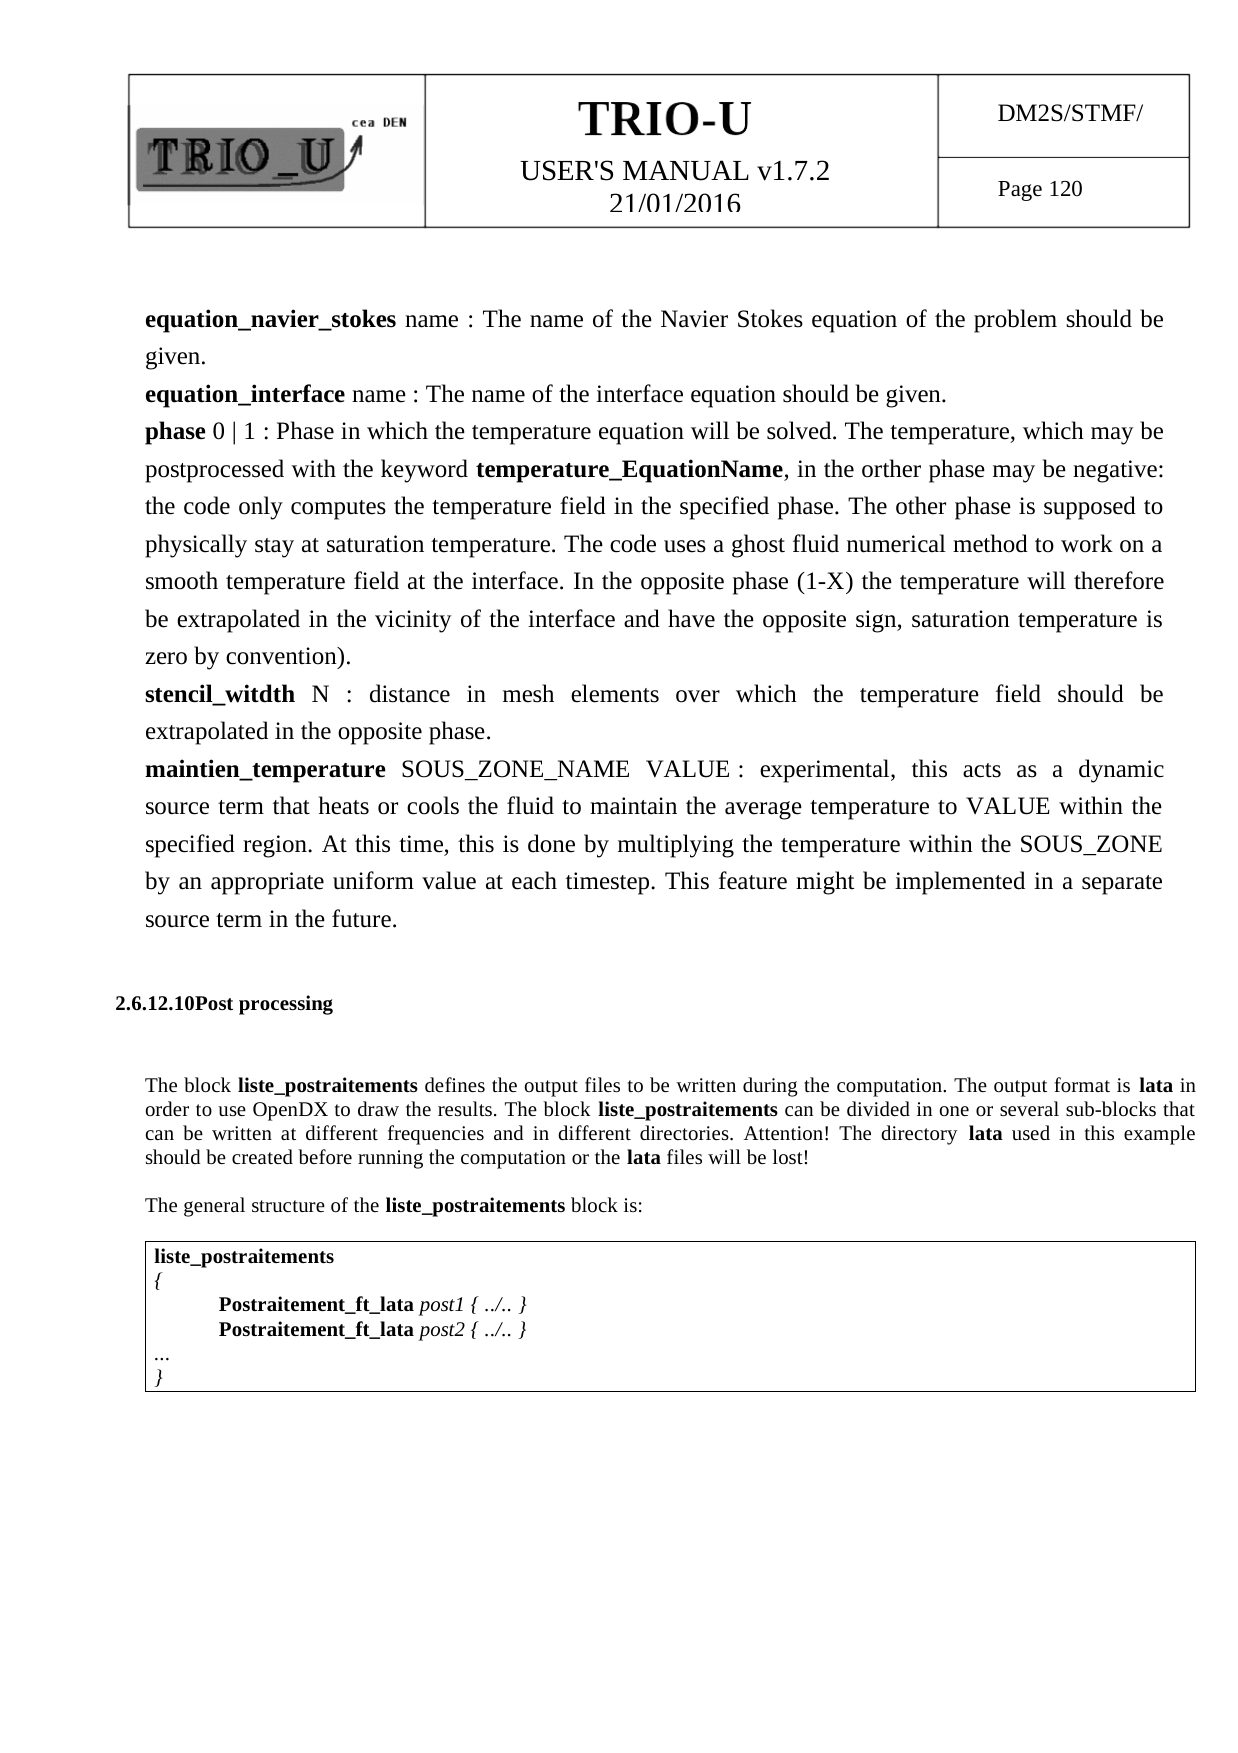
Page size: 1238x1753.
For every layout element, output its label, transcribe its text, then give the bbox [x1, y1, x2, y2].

text liste_postraitements [146, 1242, 1195, 1265]
text equation_navier_stokes name : The name of the Navier Stokes equation of the problem should be given. [145, 295, 1165, 370]
text phase 0 | 1 : Phase in which the temperature equation will be solved. The temperature, which may be postprocessed with the keyword temperature_EquationName, in the orther phase may be negative: the code only computes the temperature field in the specified phase. The other phase is supposed to physically stay at saturation temperature. The code uses a ghost fluid numerical method to work on a smooth temperature field at the interface. In the opposite phase (1-X) the temperature will therefore be extrapolated in the vicinity of the interface and have the opposite sign, saturation temperature is zero by convention). [145, 408, 1165, 670]
text maintien_temperature SOUS_ZONE_NAME VALUE : experimental, this acts as a dynamic source term that heats or cools the fluid to maintain the average temperature to VALUE within the specified region. At this time, this is done by multiplying the temperature within the SOUS_ZONE by an appropriate uniform value at each timestep. This feature might be implemented in a separate source term in the future. [145, 745, 1165, 933]
text The general structure of the liste_postraitements block is: [145, 1193, 1196, 1217]
text } [146, 1361, 1195, 1391]
text Postraitement_ft_lata post2 { ../.. } [146, 1313, 1195, 1337]
text ... [146, 1337, 1195, 1361]
subtitle Post processing [115, 991, 1165, 1015]
text Postraitement_ft_lata post1 { ../.. } [146, 1289, 1195, 1313]
text equation_interface name : The name of the interface equation should be given. [145, 370, 1165, 408]
text { [146, 1265, 1195, 1289]
text stencil_witdth N : distance in mesh elements over which the temperature field should be extrapolated in the opposite phase. [145, 670, 1165, 745]
text The block liste_postraitements defines the output files to be written during the computation. The output format is lata in order to use OpenDX to draw the results. The block liste_postraitements can be divided in one or several sub-blocks that can be written at different frequencies and in different directories. Attention! The directory lata used in this example should be created before running the computation or the lata files will be lost! [145, 1073, 1196, 1169]
